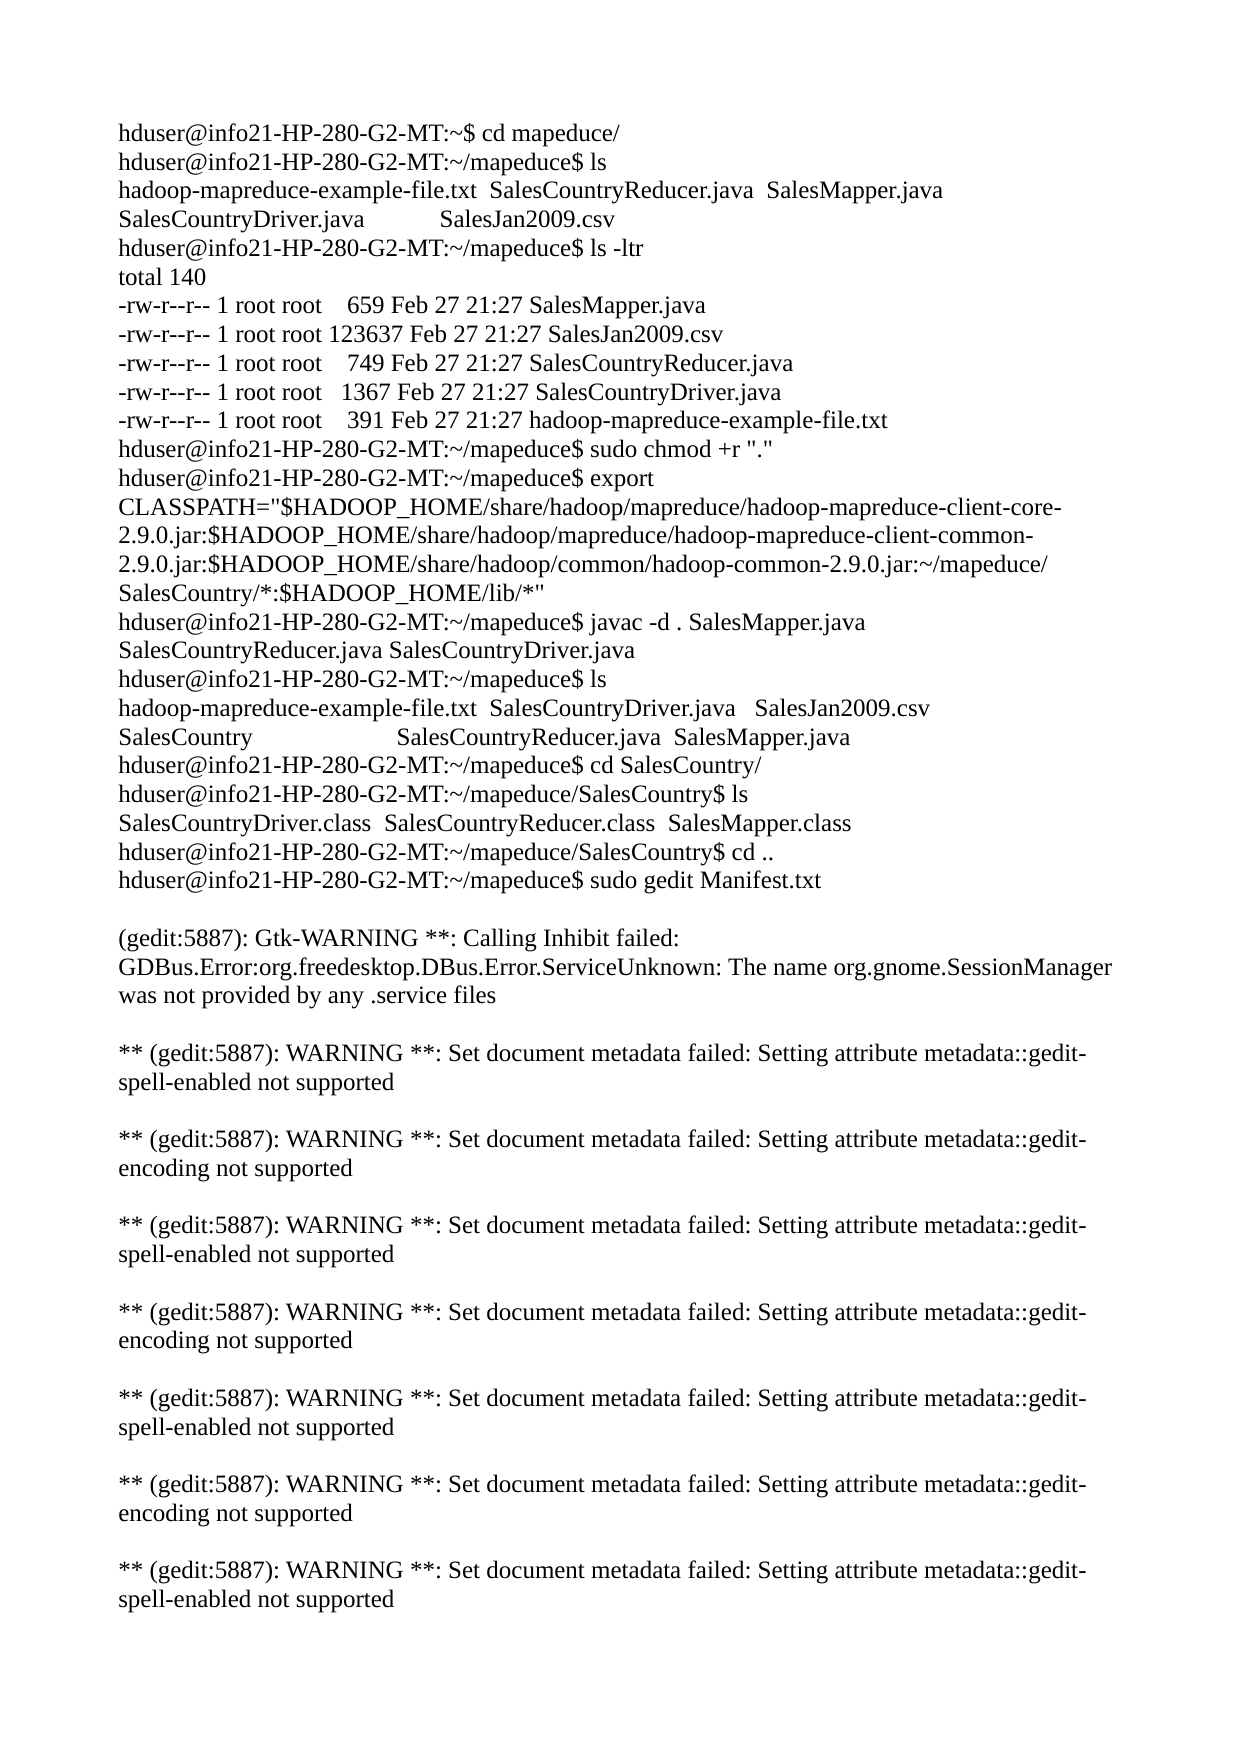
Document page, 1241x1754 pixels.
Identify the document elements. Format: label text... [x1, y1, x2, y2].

text -rw-r--r-- 1 root root 1367 Feb 27 21:27 SalesCountryDriver.java [118, 377, 1122, 406]
text total 140 [118, 262, 1122, 291]
text hadoop-mapreduce-example-file.txt SalesCountryReducer.java SalesMapper.java [118, 176, 1122, 204]
text SalesCountryDriver.java SalesJan2009.csv [118, 204, 1122, 233]
text ** (gedit:5887): WARNING **: Set document metadata failed: Setting attribute metadata::gedit-encoding not supported [118, 1297, 1122, 1354]
text hduser@info21-HP-280-G2-MT:~/mapeduce$ ls -ltr [118, 233, 1122, 262]
text hduser@info21-HP-280-G2-MT:~/mapeduce/SalesCountry$ ls [118, 779, 1122, 808]
text SalesCountry SalesCountryReducer.java SalesMapper.java [118, 722, 1122, 751]
text hduser@info21-HP-280-G2-MT:~/mapeduce$ javac -d . SalesMapper.java SalesCountryReducer.java SalesCountryDriver.java [118, 607, 1122, 664]
text hduser@info21-HP-280-G2-MT:~/mapeduce$ sudo chmod +r "." [118, 434, 1122, 463]
text SalesCountryDriver.class SalesCountryReducer.class SalesMapper.class [118, 808, 1122, 837]
text ** (gedit:5887): WARNING **: Set document metadata failed: Setting attribute metadata::gedit-encoding not supported [118, 1469, 1122, 1527]
text hduser@info21-HP-280-G2-MT:~/mapeduce$ ls [118, 664, 1122, 693]
text ** (gedit:5887): WARNING **: Set document metadata failed: Setting attribute metadata::gedit-encoding not supported [118, 1124, 1122, 1182]
text -rw-r--r-- 1 root root 659 Feb 27 21:27 SalesMapper.java [118, 291, 1122, 319]
text -rw-r--r-- 1 root root 391 Feb 27 21:27 hadoop-mapreduce-example-file.txt [118, 406, 1122, 434]
text -rw-r--r-- 1 root root 123637 Feb 27 21:27 SalesJan2009.csv [118, 319, 1122, 348]
text hduser@info21-HP-280-G2-MT:~/mapeduce$ ls [118, 147, 1122, 176]
text hduser@info21-HP-280-G2-MT:~$ cd mapeduce/ [118, 118, 1122, 147]
text (gedit:5887): Gtk-WARNING **: Calling Inhibit failed: GDBus.Error:org.freedesktop.DBus.Error.ServiceUnknown: The name org.gnome.SessionManager was not provided by any .service files [118, 923, 1122, 1009]
text ** (gedit:5887): WARNING **: Set document metadata failed: Setting attribute metadata::gedit-spell-enabled not supported [118, 1383, 1122, 1441]
text hduser@info21-HP-280-G2-MT:~/mapeduce$ export CLASSPATH="$HADOOP_HOME/share/hadoop/mapreduce/hadoop-mapreduce-client-core-2.9.0.jar:$HADOOP_HOME/share/hadoop/mapreduce/hadoop-mapreduce-client-common-2.9.0.jar:$HADOOP_HOME/share/hadoop/common/hadoop-common-2.9.0.jar:~/mapeduce/SalesCountry/*:$HADOOP_HOME/lib/*" [118, 463, 1122, 607]
text ** (gedit:5887): WARNING **: Set document metadata failed: Setting attribute metadata::gedit-spell-enabled not supported [118, 1556, 1122, 1613]
text hadoop-mapreduce-example-file.txt SalesCountryDriver.java SalesJan2009.csv [118, 693, 1122, 722]
text -rw-r--r-- 1 root root 749 Feb 27 21:27 SalesCountryReducer.java [118, 348, 1122, 377]
text hduser@info21-HP-280-G2-MT:~/mapeduce$ cd SalesCountry/ [118, 751, 1122, 779]
text ** (gedit:5887): WARNING **: Set document metadata failed: Setting attribute metadata::gedit-spell-enabled not supported [118, 1211, 1122, 1268]
text hduser@info21-HP-280-G2-MT:~/mapeduce$ sudo gedit Manifest.txt [118, 866, 1122, 894]
text ** (gedit:5887): WARNING **: Set document metadata failed: Setting attribute metadata::gedit-spell-enabled not supported [118, 1038, 1122, 1096]
text hduser@info21-HP-280-G2-MT:~/mapeduce/SalesCountry$ cd .. [118, 837, 1122, 866]
